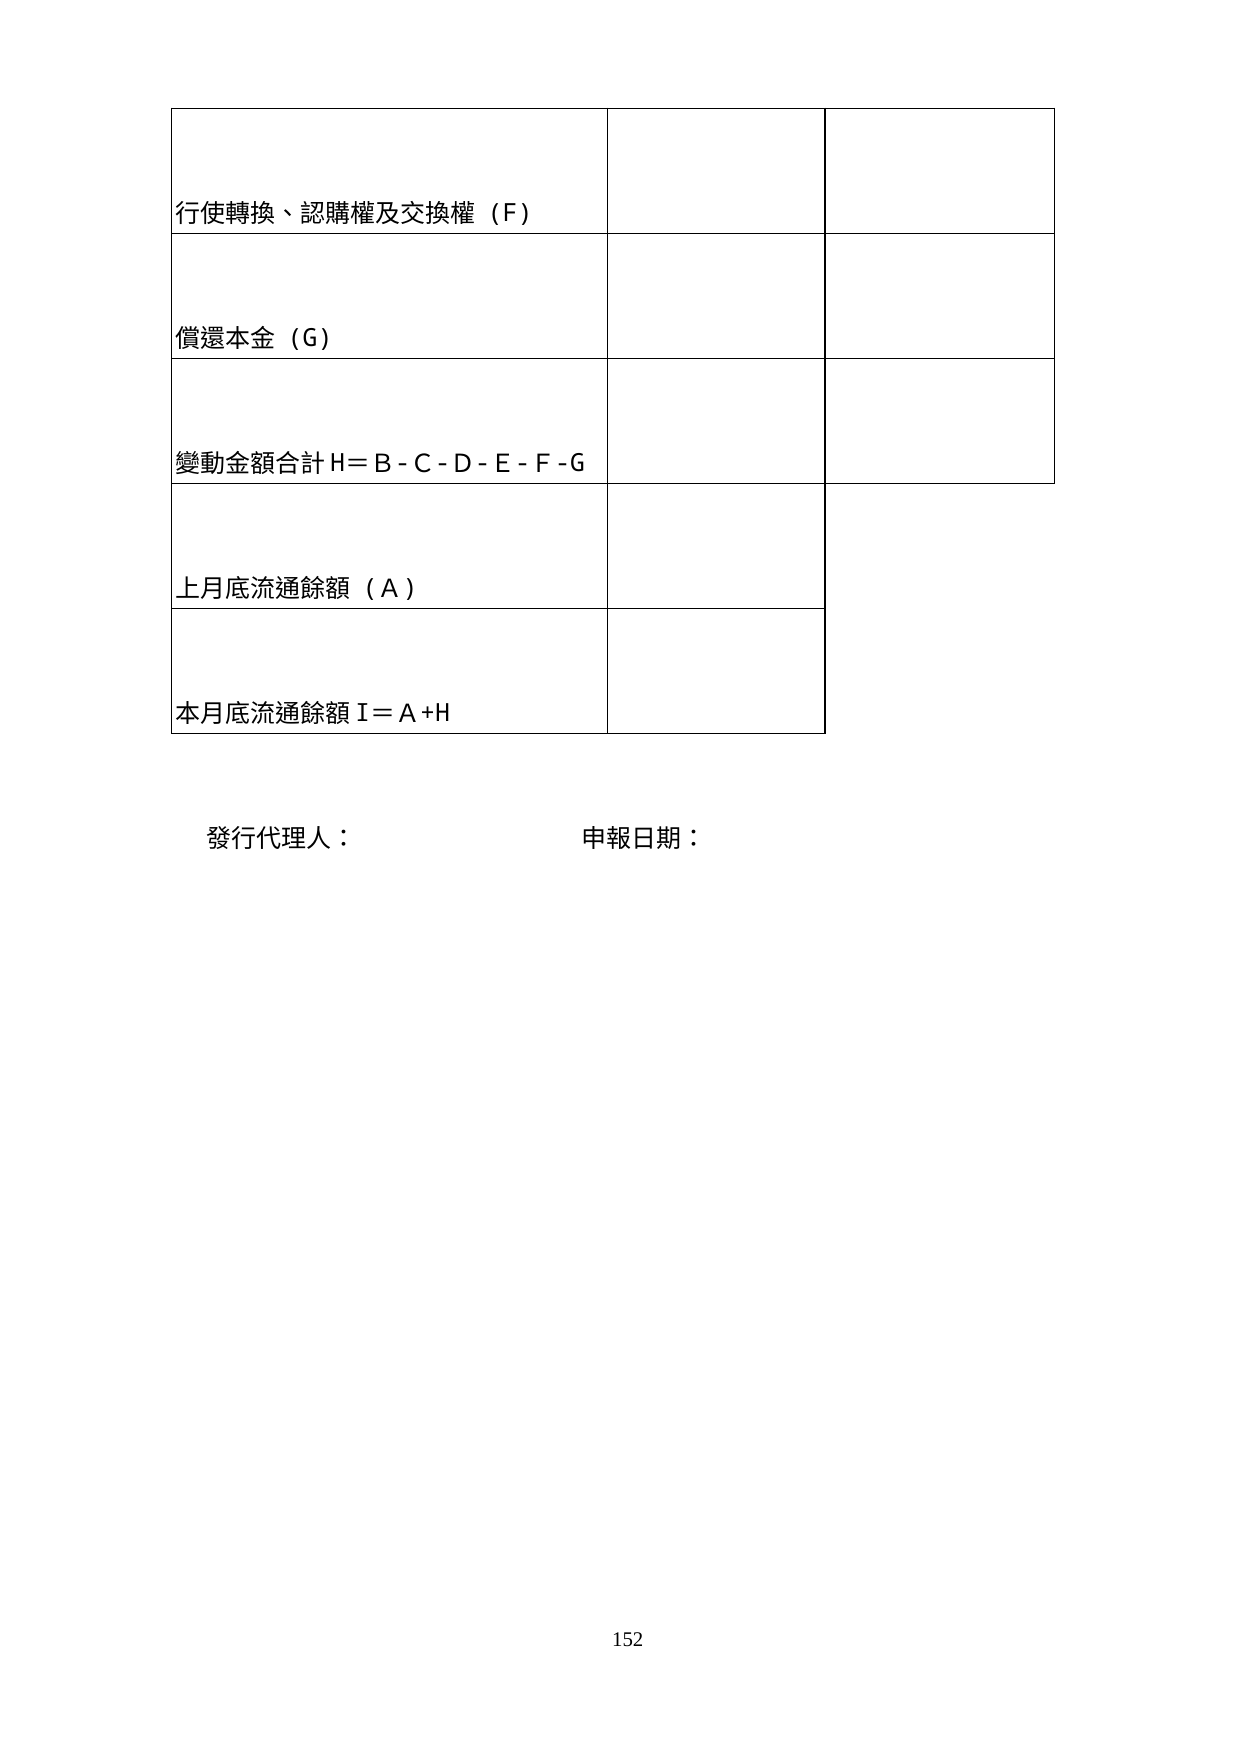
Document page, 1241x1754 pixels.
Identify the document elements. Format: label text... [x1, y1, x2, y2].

table_cell [826, 484, 1054, 608]
table_cell [826, 234, 1054, 358]
table_cell [608, 234, 824, 358]
table_cell [608, 484, 824, 608]
table_cell [608, 609, 824, 733]
table_cell [608, 109, 824, 233]
table_cell [608, 359, 824, 483]
table_cell [826, 608, 1054, 733]
table_cell 償還本金 (G) [172, 234, 607, 358]
table_cell 行使轉換、認購權及交換權 (F) [172, 109, 607, 233]
table_cell 本月底流通餘額I＝Ａ+H [172, 609, 607, 733]
text 發行代理人： 申報日期： [89, 795, 1166, 858]
table_cell 上月底流通餘額 (Ａ) [172, 484, 607, 608]
table_cell [826, 109, 1054, 233]
table_cell [826, 359, 1054, 483]
table_cell 變動金額合計H＝Ｂ-Ｃ-Ｄ-Ｅ-Ｆ-G [172, 359, 607, 483]
